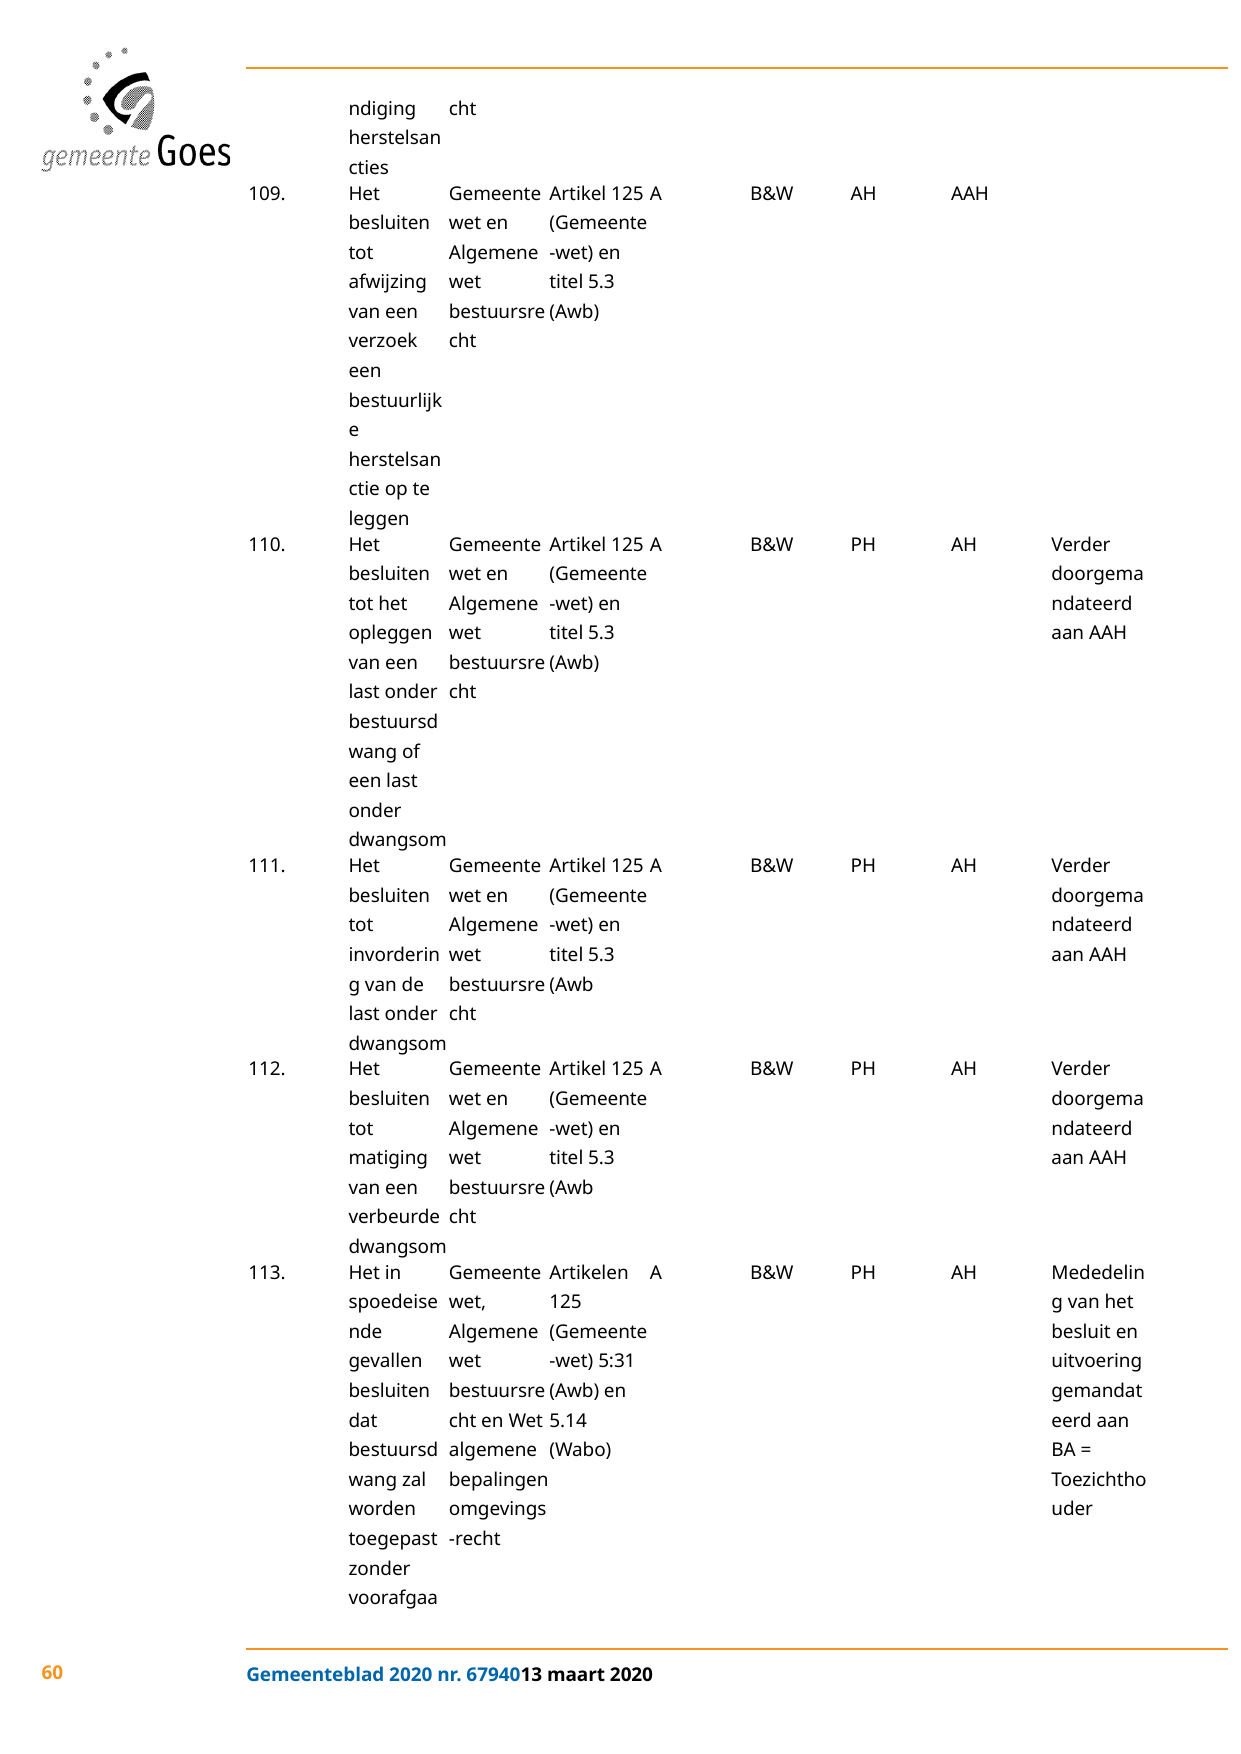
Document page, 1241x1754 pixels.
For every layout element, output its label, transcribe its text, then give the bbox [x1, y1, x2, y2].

table_cell PH [850, 853, 951, 1056]
table_cell Verder doorgemandateerd aan AAH [1051, 1056, 1152, 1259]
table_cell cht [449, 95, 549, 180]
table_cell Mededeling van het besluit en uitvoering gemandateerd aan BA = Toezichthouder [1051, 1259, 1152, 1610]
picture [41, 47, 231, 172]
table_cell PH [850, 1056, 951, 1259]
table_cell B&W [750, 1056, 850, 1259]
table_cell Artikel 125 (Gemeente-wet) en titel 5.3 (Awb [549, 853, 649, 1056]
table_cell AH [951, 531, 1051, 852]
table_cell B&W [750, 853, 850, 1056]
table_cell 111. [248, 853, 348, 1056]
table_cell AH [951, 1056, 1051, 1259]
table_cell [549, 95, 649, 180]
table_cell [951, 95, 1051, 180]
table_cell 109. [248, 180, 348, 531]
table_cell [1051, 180, 1152, 531]
table_cell 112. [248, 1056, 348, 1259]
table_cell Het besluiten tot matiging van een verbeurde dwangsom [348, 1056, 449, 1259]
table_cell Het besluiten tot invordering van de last onder dwangsom [348, 853, 449, 1056]
table_cell AAH [951, 180, 1051, 531]
table_cell [750, 95, 850, 180]
table_cell A [650, 531, 750, 852]
table_cell Gemeentewet en Algemene wet bestuursrecht [449, 531, 549, 852]
table_cell Het in spoedeisende gevallen besluiten dat bestuursdwang zal worden toegepast zonder voorafgaa [348, 1259, 449, 1610]
table_cell Gemeentewet en Algemene wet bestuursrecht [449, 180, 549, 531]
table_cell PH [850, 531, 951, 852]
table_cell Artikel 125 (Gemeente-wet) en titel 5.3 (Awb) [549, 180, 649, 531]
table_cell 110. [248, 531, 348, 852]
table_cell A [650, 1056, 750, 1259]
table_cell PH [850, 1259, 951, 1610]
table_cell [1051, 95, 1152, 180]
table_cell [850, 95, 951, 180]
table_cell A [650, 853, 750, 1056]
table_cell ndiging herstelsancties [348, 95, 449, 180]
table_cell 113. [248, 1259, 348, 1610]
table_cell [248, 95, 348, 180]
table_cell Verder doorgemandateerd aan AAH [1051, 531, 1152, 852]
table_cell B&W [750, 1259, 850, 1610]
table_cell Gemeentewet en Algemene wet bestuursrecht [449, 853, 549, 1056]
table_cell Artikelen 125 (Gemeente-wet) 5:31 (Awb) en 5.14 (Wabo) [549, 1259, 649, 1610]
table_cell A [650, 180, 750, 531]
table_cell Het besluiten tot afwijzing van een verzoek een bestuurlijke herstelsanctie op te leggen [348, 180, 449, 531]
table_cell B&W [750, 180, 850, 531]
table_cell Artikel 125 (Gemeente-wet) en titel 5.3 (Awb) [549, 531, 649, 852]
table_cell AH [850, 180, 951, 531]
table_cell AH [951, 1259, 1051, 1610]
table_cell [650, 95, 750, 180]
table_cell A [650, 1259, 750, 1610]
table_cell Gemeentewet, Algemene wet bestuursrecht en Wet algemene bepalingen omgevings-recht [449, 1259, 549, 1610]
table_cell B&W [750, 531, 850, 852]
table_cell Artikel 125 (Gemeente-wet) en titel 5.3 (Awb [549, 1056, 649, 1259]
table_cell AH [951, 853, 1051, 1056]
table_cell Verder doorgemandateerd aan AAH [1051, 853, 1152, 1056]
table_cell Gemeentewet en Algemene wet bestuursrecht [449, 1056, 549, 1259]
table_cell Het besluiten tot het opleggen van een last onder bestuursdwang of een last onder dwangsom [348, 531, 449, 852]
